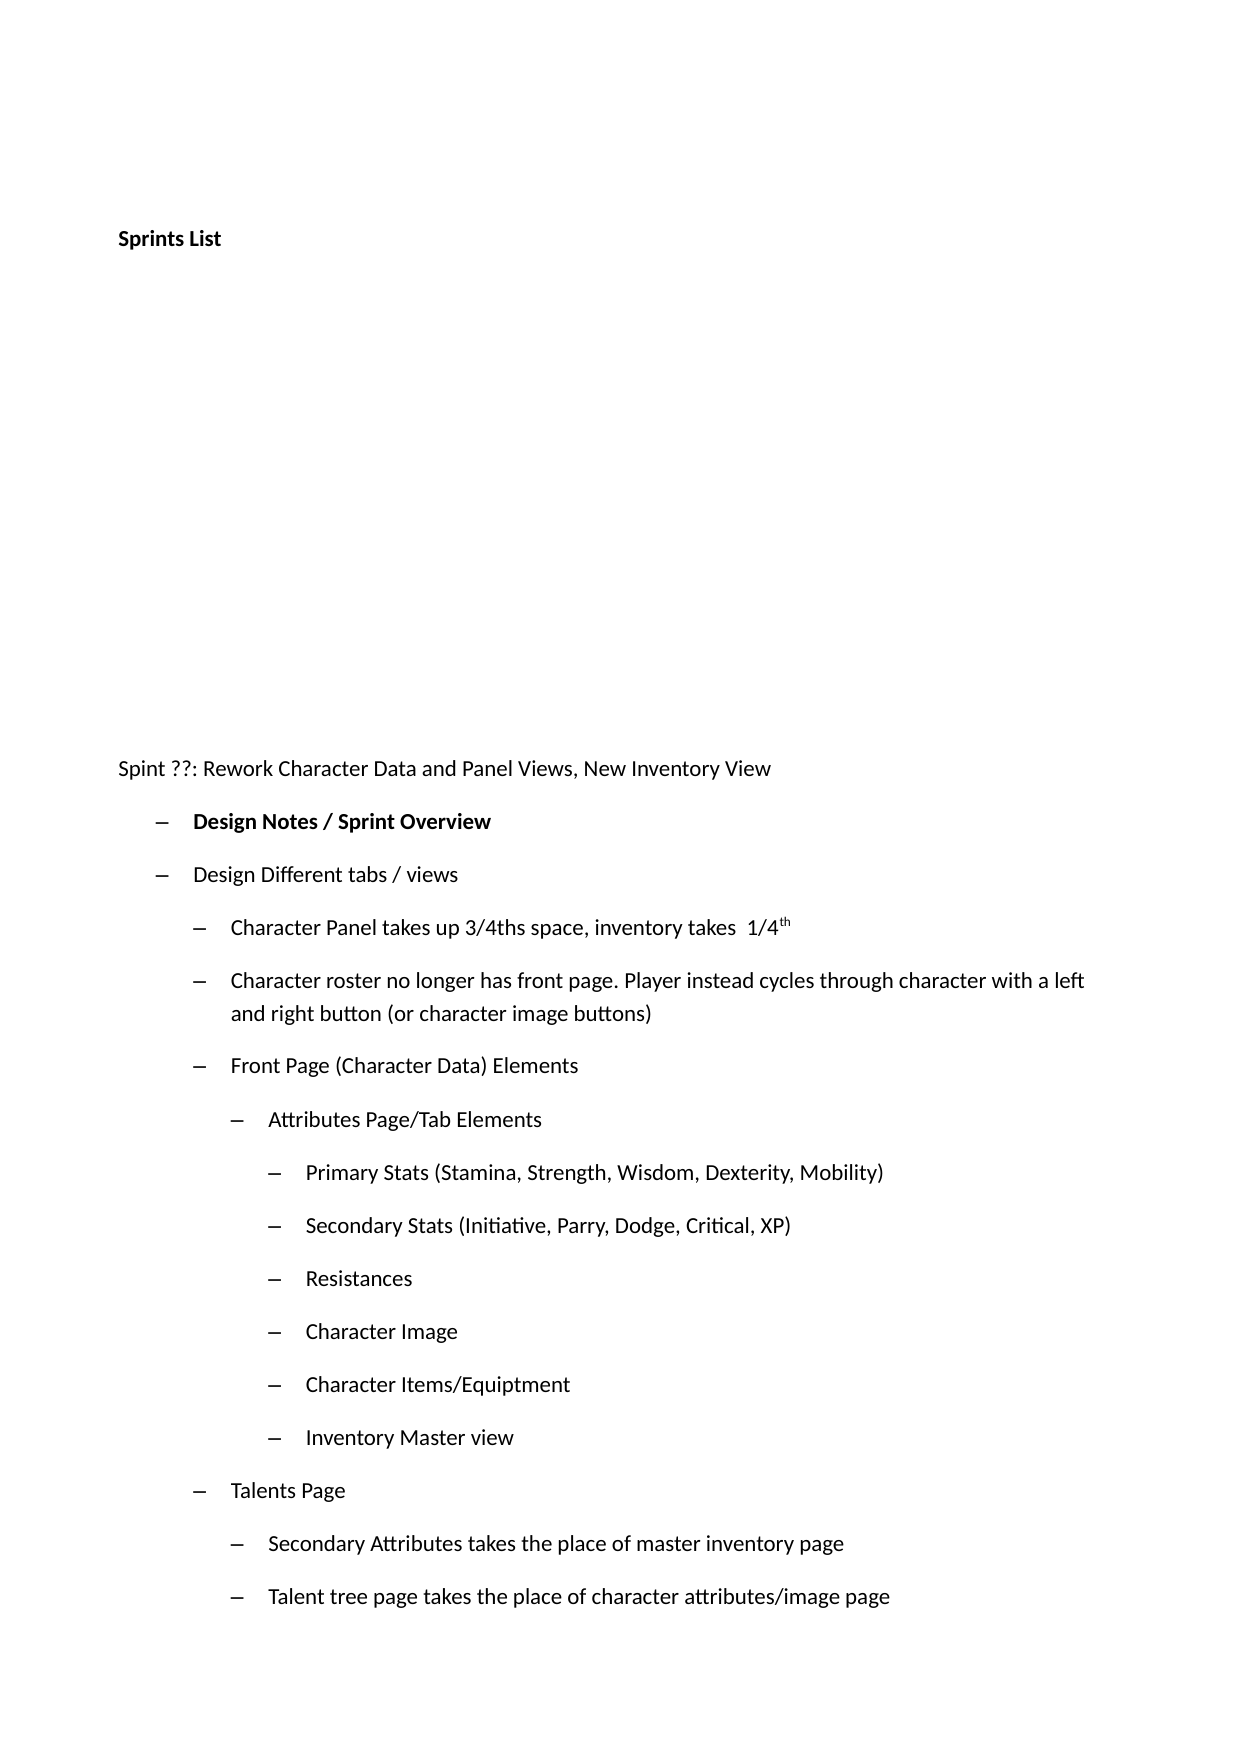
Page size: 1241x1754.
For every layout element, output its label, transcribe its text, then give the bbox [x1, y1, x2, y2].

list Character Panel takes up 3/4ths space, inventory takes 1/4th [193, 913, 1122, 941]
list Attributes Page/Tab Elements [231, 1105, 1122, 1133]
list Design Notes / Sprint Overview [156, 807, 1122, 835]
list Talents Page [193, 1476, 1122, 1504]
list Inventory Master view [268, 1423, 1122, 1451]
text Spint ??: Rework Character Data and Panel Views, New Inventory View [118, 754, 1122, 782]
list Character Image [268, 1317, 1122, 1345]
list Primary Stats (Stamina, Strength, Wisdom, Dexterity, Mobility) [268, 1158, 1122, 1186]
list Front Page (Character Data) Elements [193, 1052, 1122, 1080]
list Talent tree page takes the place of character attributes/image page [231, 1582, 1122, 1610]
text Sprints List [118, 224, 1122, 252]
list Resistances [268, 1264, 1122, 1292]
list Secondary Stats (Initiative, Parry, Dodge, Critical, XP) [268, 1211, 1122, 1239]
list Secondary Attributes takes the place of master inventory page [231, 1529, 1122, 1557]
list Character Items/Equiptment [268, 1370, 1122, 1398]
list Character roster no longer has front page. Player instead cycles through character with a left and right button (or character image buttons) [193, 966, 1122, 1027]
list Design Different tabs / views [156, 860, 1122, 888]
